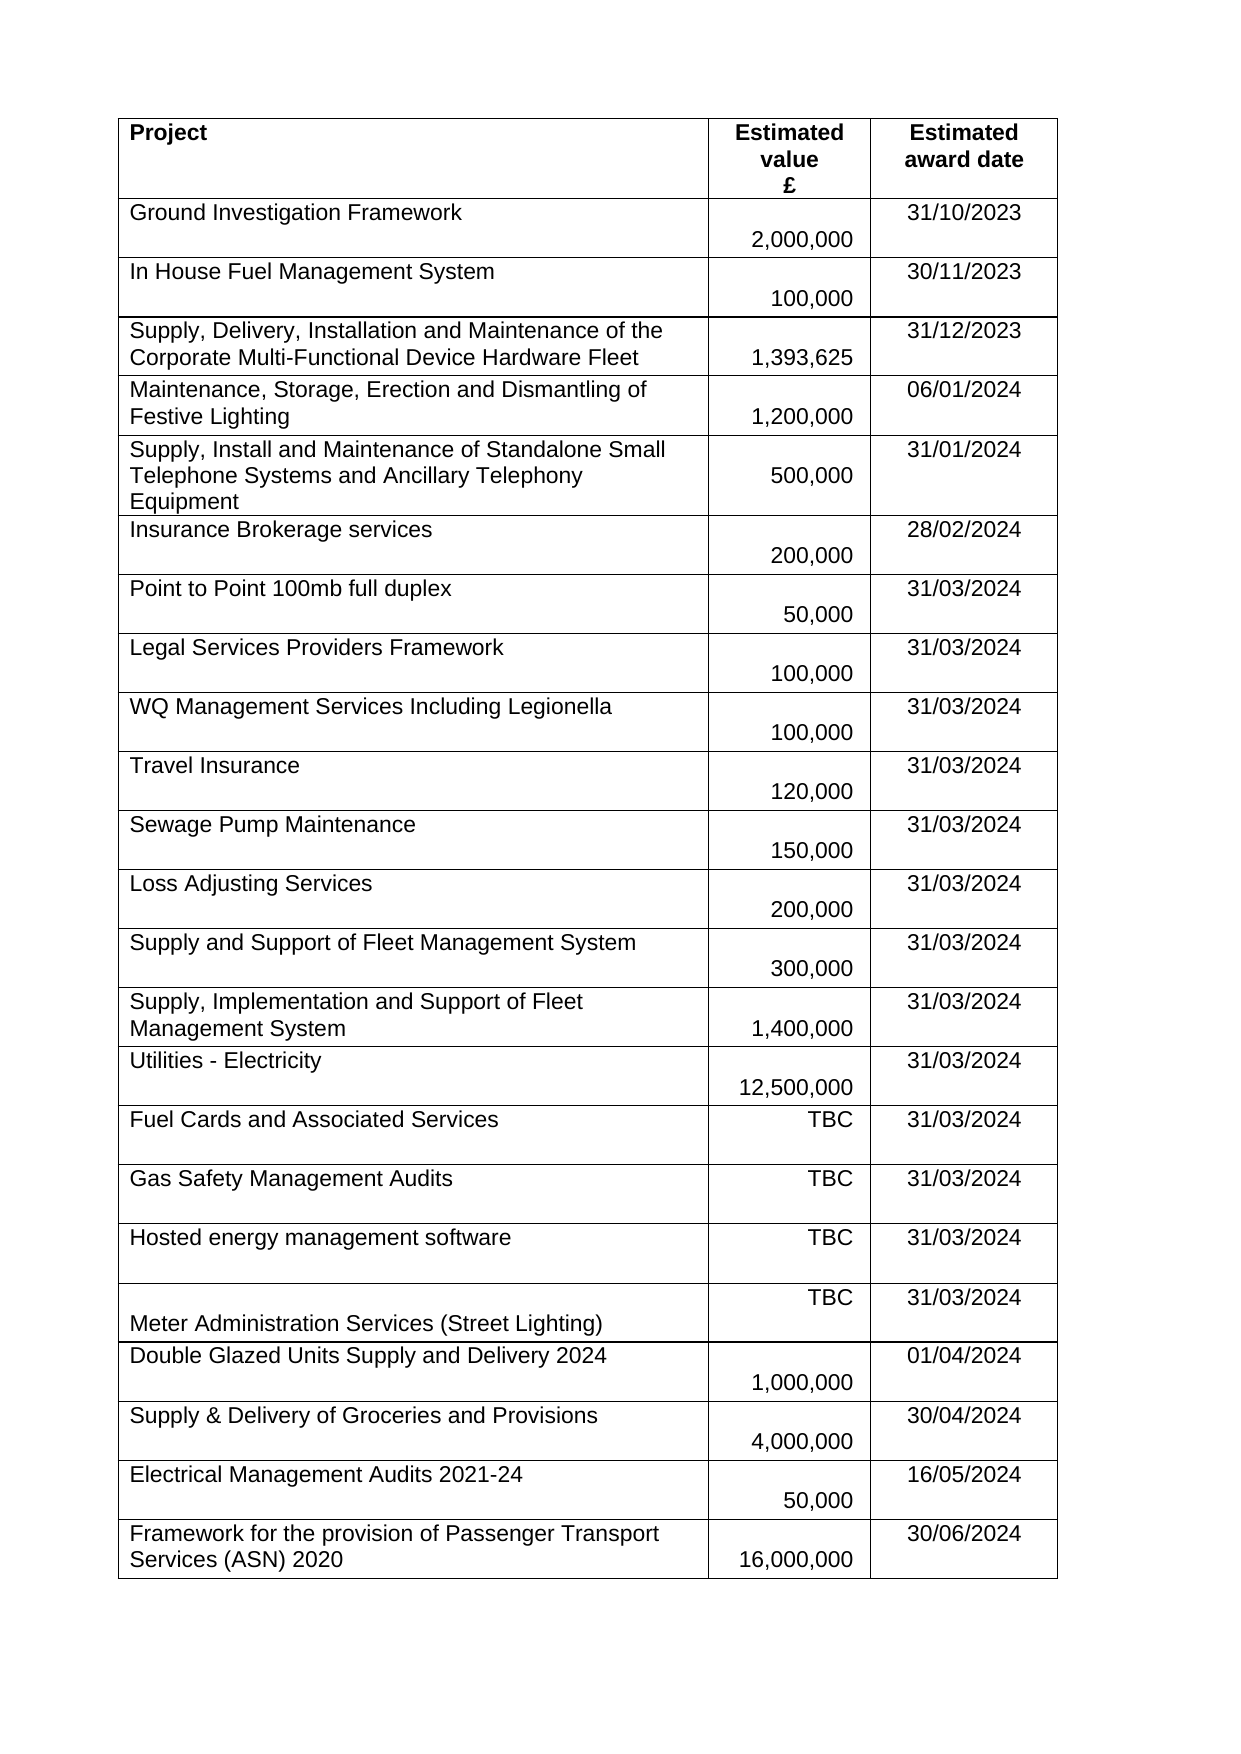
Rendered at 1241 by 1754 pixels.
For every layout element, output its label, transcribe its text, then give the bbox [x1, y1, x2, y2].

table_cell 100,000 [709, 634, 870, 692]
table_cell 01/04/2024 [871, 1343, 1057, 1401]
table_cell 500,000 [709, 436, 870, 514]
table_cell Point to Point 100mb full duplex [119, 575, 708, 633]
table_cell 31/03/2024 [871, 1106, 1057, 1164]
table_cell 1,400,000 [709, 988, 870, 1046]
table_header Estimated value £ [709, 119, 870, 198]
table_cell Supply & Delivery of Groceries and Provisions [119, 1402, 708, 1459]
table_cell Electrical Management Audits 2021-24 [119, 1461, 708, 1519]
table_cell 31/01/2024 [871, 436, 1057, 514]
table_cell Maintenance, Storage, Erection and Dismantling of Festive Lighting [119, 376, 708, 434]
table_cell 30/04/2024 [871, 1402, 1057, 1459]
table_cell Supply, Delivery, Installation and Maintenance of the Corporate Multi-Functional Device Hardware Fleet [119, 318, 708, 375]
table_cell 06/01/2024 [871, 376, 1057, 434]
table_cell 1,200,000 [709, 376, 870, 434]
table_cell Legal Services Providers Framework [119, 634, 708, 692]
table_cell 31/03/2024 [871, 693, 1057, 751]
table_cell 1,000,000 [709, 1343, 870, 1401]
table_cell Ground Investigation Framework [119, 199, 708, 257]
table_cell Meter Administration Services (Street Lighting) [119, 1284, 708, 1341]
table_cell 100,000 [709, 258, 870, 316]
table_cell TBC [709, 1224, 870, 1282]
table_cell TBC [709, 1284, 870, 1341]
table_cell 31/03/2024 [871, 811, 1057, 869]
table_cell Hosted energy management software [119, 1224, 708, 1282]
table_cell 31/10/2023 [871, 199, 1057, 257]
table_cell Fuel Cards and Associated Services [119, 1106, 708, 1164]
table_header Estimated award date [871, 119, 1057, 198]
table_cell 16,000,000 [709, 1520, 870, 1578]
table_cell Supply and Support of Fleet Management System [119, 929, 708, 987]
table_cell 31/03/2024 [871, 1284, 1057, 1341]
table_cell Framework for the provision of Passenger Transport Services (ASN) 2020 [119, 1520, 708, 1578]
table_cell 200,000 [709, 516, 870, 574]
table_cell 31/12/2023 [871, 318, 1057, 375]
table_cell 100,000 [709, 693, 870, 751]
table_cell Sewage Pump Maintenance [119, 811, 708, 869]
table_cell 31/03/2024 [871, 929, 1057, 987]
table_cell 4,000,000 [709, 1402, 870, 1459]
table_cell Supply, Install and Maintenance of Standalone Small Telephone Systems and Ancillary Telephony Equipment [119, 436, 708, 514]
table_cell 200,000 [709, 870, 870, 928]
table_cell WQ Management Services Including Legionella [119, 693, 708, 751]
table_cell Utilities - Electricity [119, 1047, 708, 1105]
table_cell 16/05/2024 [871, 1461, 1057, 1519]
table_cell Insurance Brokerage services [119, 516, 708, 574]
table_cell 1,393,625 [709, 318, 870, 375]
table_cell 31/03/2024 [871, 988, 1057, 1046]
table_cell Travel Insurance [119, 752, 708, 810]
table_cell In House Fuel Management System [119, 258, 708, 316]
table_cell 2,000,000 [709, 199, 870, 257]
table_cell 120,000 [709, 752, 870, 810]
table_header Project [119, 119, 708, 198]
table_cell 30/06/2024 [871, 1520, 1057, 1578]
table_cell Supply, Implementation and Support of Fleet Management System [119, 988, 708, 1046]
table_cell 31/03/2024 [871, 575, 1057, 633]
table_cell TBC [709, 1165, 870, 1223]
table_cell Double Glazed Units Supply and Delivery 2024 [119, 1343, 708, 1401]
table_cell 300,000 [709, 929, 870, 987]
table_cell 28/02/2024 [871, 516, 1057, 574]
table_cell 150,000 [709, 811, 870, 869]
table_cell Loss Adjusting Services [119, 870, 708, 928]
table_cell 31/03/2024 [871, 870, 1057, 928]
table_cell 31/03/2024 [871, 1047, 1057, 1105]
table_cell 31/03/2024 [871, 752, 1057, 810]
table_cell 30/11/2023 [871, 258, 1057, 316]
table_cell 50,000 [709, 1461, 870, 1519]
table_cell 50,000 [709, 575, 870, 633]
table_cell TBC [709, 1106, 870, 1164]
table_cell 31/03/2024 [871, 634, 1057, 692]
table_cell 31/03/2024 [871, 1224, 1057, 1282]
table_cell 12,500,000 [709, 1047, 870, 1105]
table_cell 31/03/2024 [871, 1165, 1057, 1223]
table_cell Gas Safety Management Audits [119, 1165, 708, 1223]
